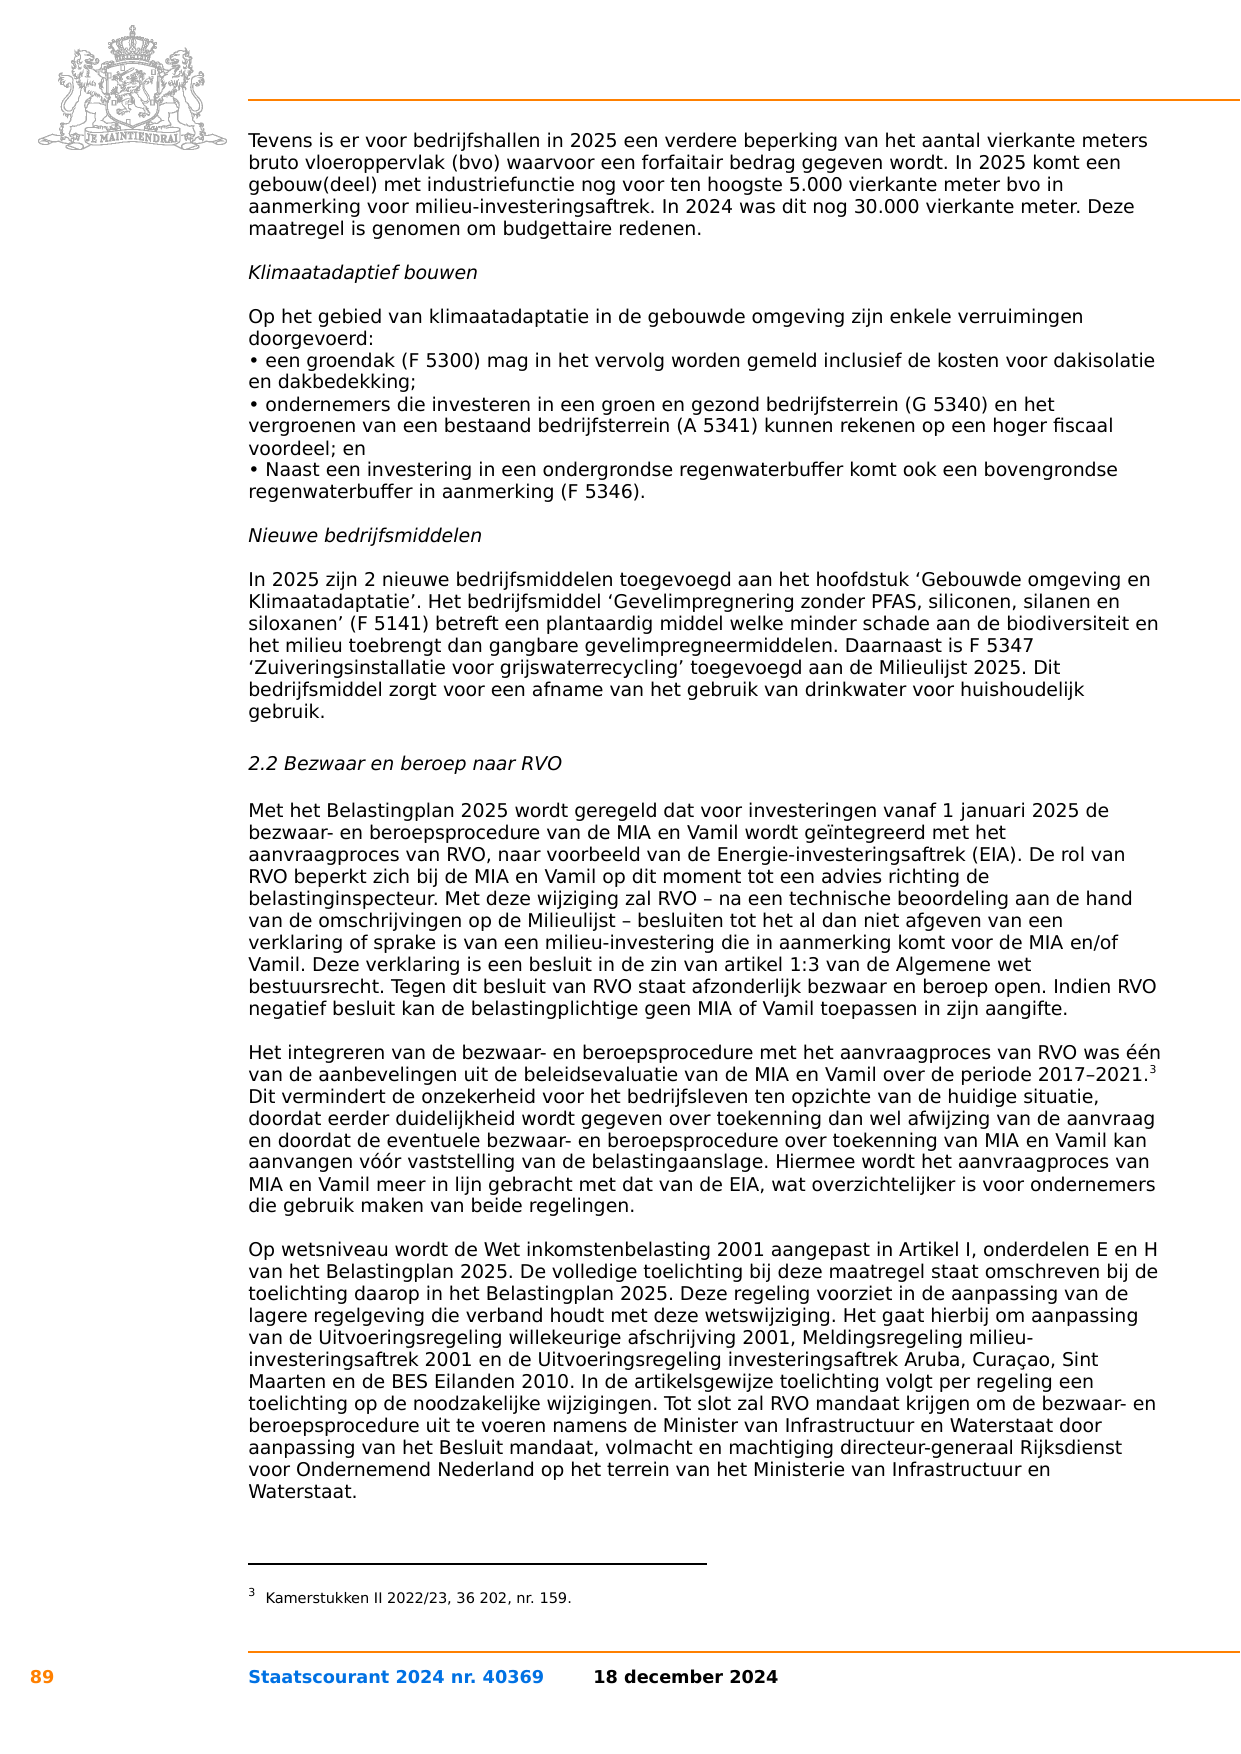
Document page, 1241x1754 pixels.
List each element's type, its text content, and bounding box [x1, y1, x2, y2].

picture [38, 25, 227, 150]
text Kamerstukken II 2022/23, 36 202, nr. 159. [248, 1586, 1163, 1608]
text In 2025 zijn 2 nieuwe bedrijfsmiddelen toegevoegd aan het hoofdstuk ‘Gebouwde omgeving en Klimaatadaptatie’. Het bedrijfsmiddel ‘Gevelimpregnering zonder PFAS, siliconen, silanen en siloxanen’ (F 5141) betreft een plantaardig middel welke minder schade aan de biodiversiteit en het milieu toebrengt dan gangbare gevelimpregneermiddelen. Daarnaast is F 5347 ‘Zuiveringsinstallatie voor grijswaterrecycling’ toegevoegd aan de Milieulijst 2025. Dit bedrijfsmiddel zorgt voor een afname van het gebruik van drinkwater voor huishoudelijk gebruik. [248, 569, 1163, 723]
subtitle 2.2 Bezwaar en beroep naar RVO [248, 753, 1163, 775]
subtitle Klimaatadaptief bouwen [248, 262, 1163, 284]
text Op wetsniveau wordt de Wet inkomstenbelasting 2001 aangepast in Artikel I, onderdelen E en H van het Belastingplan 2025. De volledige toelichting bij deze maatregel staat omschreven bij de toelichting daarop in het Belastingplan 2025. Deze regeling voorziet in de aanpassing van de lagere regelgeving die verband houdt met deze wetswijziging. Het gaat hierbij om aanpassing van de Uitvoeringsregeling willekeurige afschrijving 2001, Meldingsregeling milieu-investeringsaftrek 2001 en de Uitvoeringsregeling investeringsaftrek Aruba, Curaçao, Sint Maarten en de BES Eilanden 2010. In de artikelsgewijze toelichting volgt per regeling een toelichting op de noodzakelijke wijzigingen. Tot slot zal RVO mandaat krijgen om de bezwaar- en beroepsprocedure uit te voeren namens de Minister van Infrastructuur en Waterstaat door aanpassing van het Besluit mandaat, volmacht en machtiging directeur-generaal Rijksdienst voor Ondernemend Nederland op het terrein van het Ministerie van Infrastructuur en Waterstaat. [248, 1239, 1163, 1503]
text Met het Belastingplan 2025 wordt geregeld dat voor investeringen vanaf 1 januari 2025 de bezwaar- en beroepsprocedure van de MIA en Vamil wordt geïntegreerd met het aanvraagproces van RVO, naar voorbeeld van de Energie-investeringsaftrek (EIA). De rol van RVO beperkt zich bij de MIA en Vamil op dit moment tot een advies richting de belastinginspecteur. Met deze wijziging zal RVO – na een technische beoordeling aan de hand van de omschrijvingen op de Milieulijst – besluiten tot het al dan niet afgeven van een verklaring of sprake is van een milieu-investering die in aanmerking komt voor de MIA en/of Vamil. Deze verklaring is een besluit in de zin van artikel 1:3 van de Algemene wet bestuursrecht. Tegen dit besluit van RVO staat afzonderlijk bezwaar en beroep open. Indien RVO negatief besluit kan de belastingplichtige geen MIA of Vamil toepassen in zijn aangifte. [248, 800, 1163, 1020]
text • een groendak (F 5300) mag in het vervolg worden gemeld inclusief de kosten voor dakisolatie en dakbedekking; [248, 349, 1163, 393]
text • Naast een investering in een ondergrondse regenwaterbuffer komt ook een bovengrondse regenwaterbuffer in aanmerking (F 5346). [248, 459, 1163, 503]
text Op het gebied van klimaatadaptatie in de gebouwde omgeving zijn enkele verruimingen doorgevoerd: [248, 306, 1163, 349]
text Tevens is er voor bedrijfshallen in 2025 een verdere beperking van het aantal vierkante meters bruto vloeroppervlak (bvo) waarvoor een forfaitair bedrag gegeven wordt. In 2025 komt een gebouw(deel) met industriefunctie nog voor ten hoogste 5.000 vierkante meter bvo in aanmerking voor milieu-investeringsaftrek. In 2024 was dit nog 30.000 vierkante meter. Deze maatregel is genomen om budgettaire redenen. [248, 130, 1163, 240]
subtitle Nieuwe bedrijfsmiddelen [248, 525, 1163, 547]
text • ondernemers die investeren in een groen en gezond bedrijfsterrein (G 5340) en het vergroenen van een bestaand bedrijfsterrein (A 5341) kunnen rekenen op een hoger fiscaal voordeel; en [248, 393, 1163, 459]
text Het integreren van de bezwaar- en beroepsprocedure met het aanvraagproces van RVO was één van de aanbevelingen uit de beleidsevaluatie van de MIA en Vamil over de periode 2017–2021. Dit vermindert de onzekerheid voor het bedrijfsleven ten opzichte van de huidige situatie, doordat eerder duidelijkheid wordt gegeven over toekenning dan wel afwijzing van de aanvraag en doordat de eventuele bezwaar- en beroepsprocedure over toekenning van MIA en Vamil kan aanvangen vóór vaststelling van de belastingaanslage. Hiermee wordt het aanvraagproces van MIA en Vamil meer in lijn gebracht met dat van de EIA, wat overzichtelijker is voor ondernemers die gebruik maken van beide regelingen. [248, 1042, 1163, 1217]
